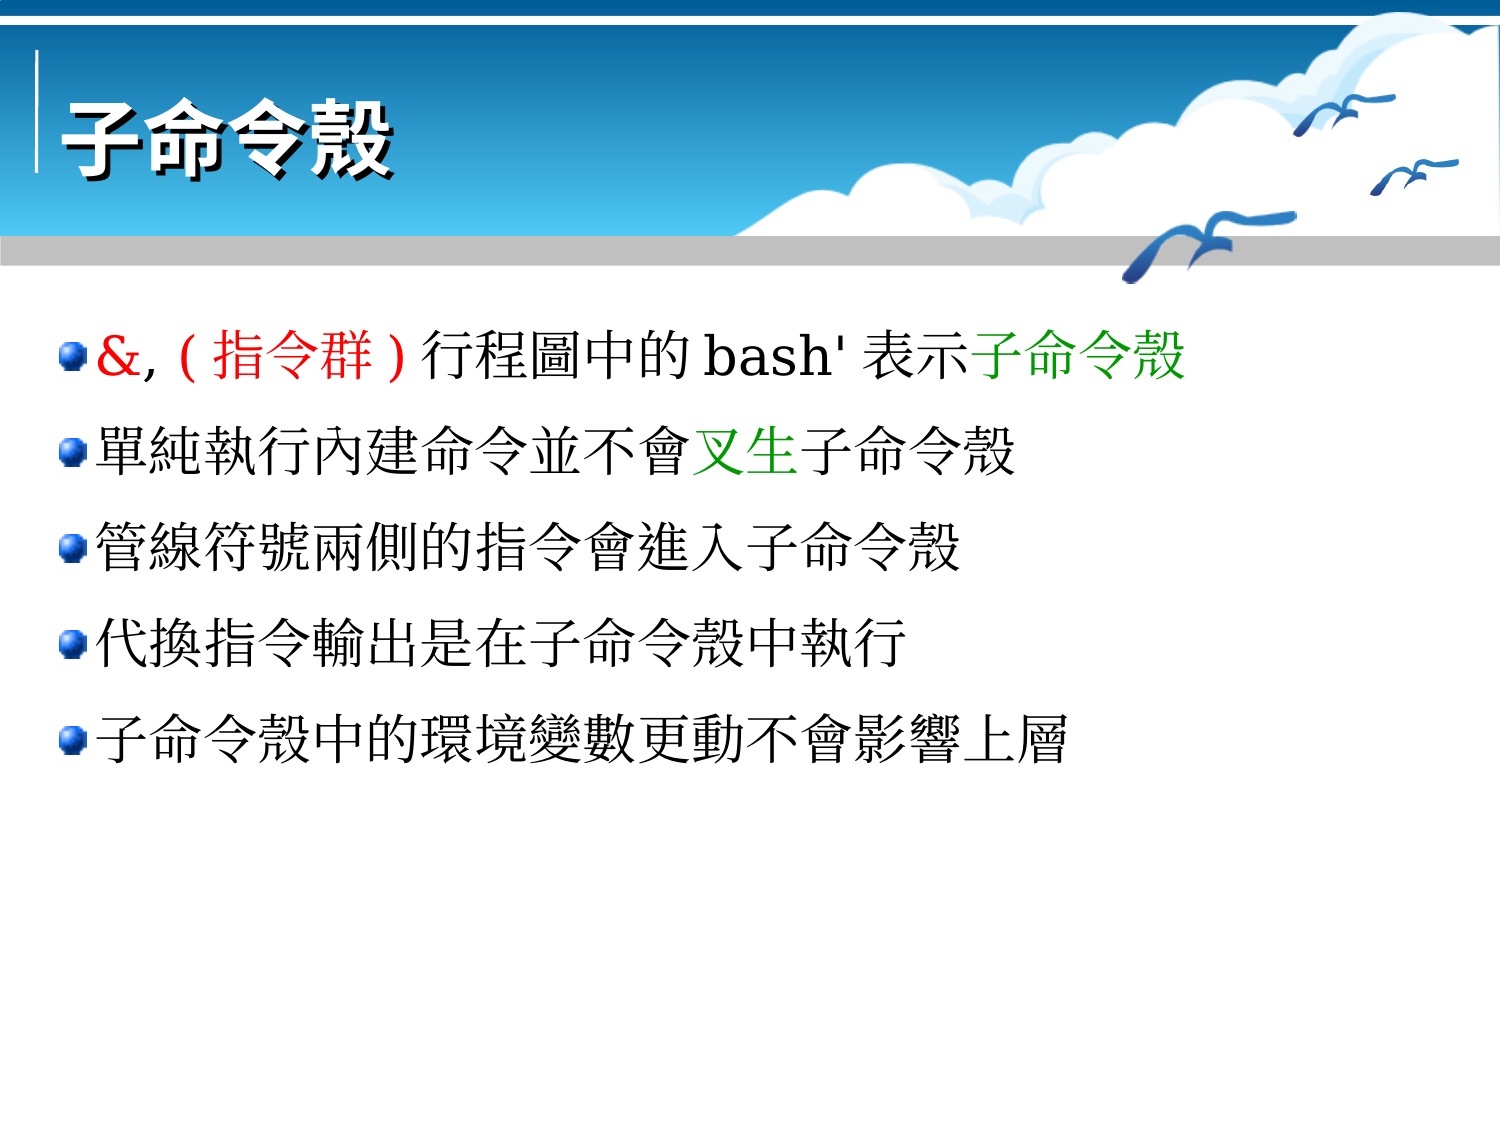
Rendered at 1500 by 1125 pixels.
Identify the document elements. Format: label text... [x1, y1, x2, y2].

picture [730, 12, 1500, 284]
title 子命令殼 [59, 86, 1465, 186]
list &, (指令群)行程圖中的bash'表示子命令殼 單純執行內建命令並不會叉生子命令殼 管線符號兩側的指令會進入子命令殼 代換指令輸出是在子命令殼中執行 子命令殼中的環境變數更動不會影響上層 [59, 324, 1441, 1042]
